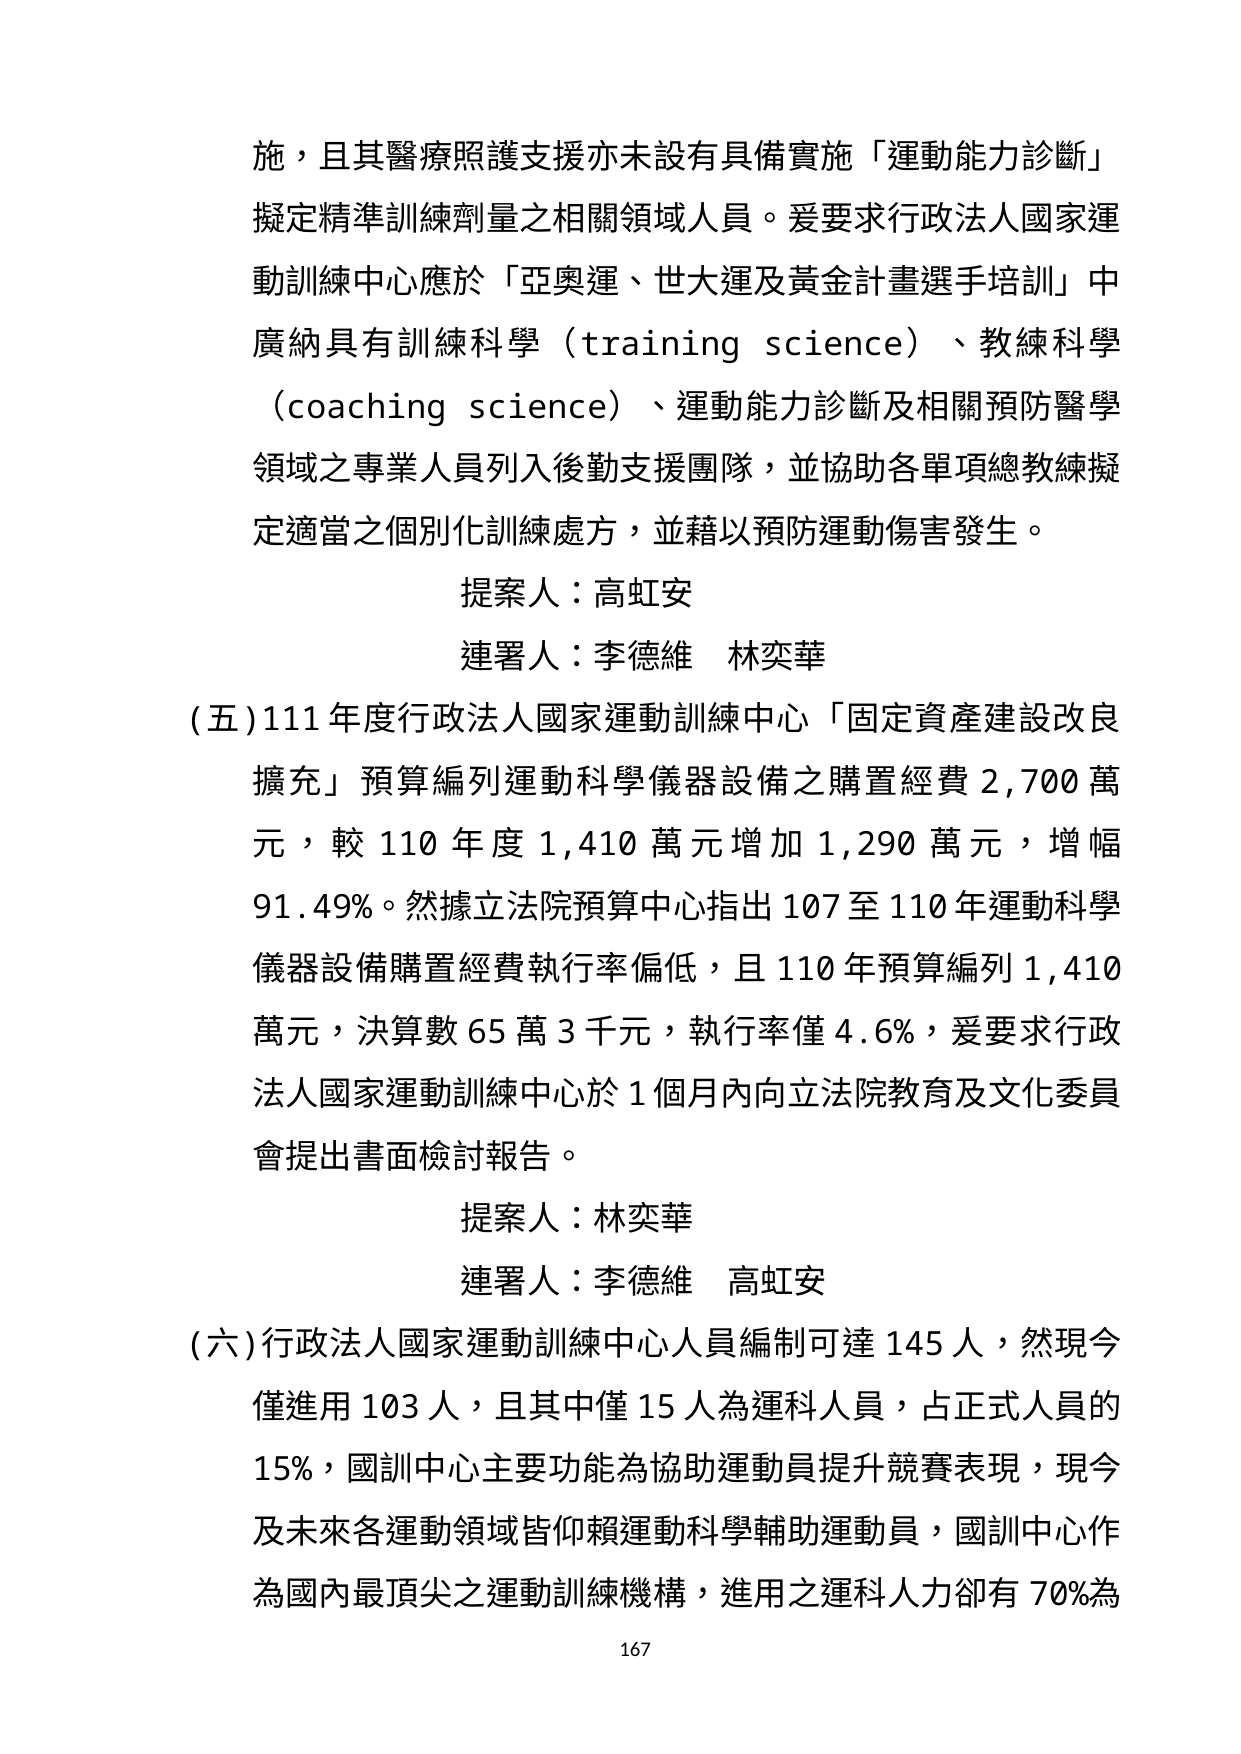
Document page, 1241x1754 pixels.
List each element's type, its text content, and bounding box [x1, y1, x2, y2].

text 提案人：高虹安 [460, 550, 1122, 612]
text 施，且其醫療照護支援亦未設有具備實施「運動能力診斷」擬定精準訓練劑量之相關領域人員。爰要求行政法人國家運動訓練中心應於「亞奧運、世大運及黃金計畫選手培訓」中廣納具有訓練科學（training science）、教練科學（coaching science）、運動能力診斷及相關預防醫學領域之專業人員列入後勤支援團隊，並協助各單項總教練擬定適當之個別化訓練處方，並藉以預防運動傷害發生。 [185, 112, 1122, 550]
text (五)111年度行政法人國家運動訓練中心「固定資產建設改良擴充」預算編列運動科學儀器設備之購置經費2,700萬元，較110年度1,410萬元增加1,290萬元，增幅91.49%。然據立法院預算中心指出107至110年運動科學儀器設備購置經費執行率偏低，且110年預算編列1,410萬元，決算數65萬3千元，執行率僅4.6%，爰要求行政法人國家運動訓練中心於1個月內向立法院教育及文化委員會提出書面檢討報告。 [185, 675, 1122, 1175]
text 提案人：林奕華 [460, 1175, 1122, 1237]
text (六)行政法人國家運動訓練中心人員編制可達145人，然現今僅進用103人，且其中僅15人為運科人員，占正式人員的15%，國訓中心主要功能為協助運動員提升競賽表現，現今及未來各運動領域皆仰賴運動科學輔助運動員，國訓中心作為國內最頂尖之運動訓練機構，進用之運科人力卻有70%為 [185, 1300, 1122, 1612]
text 連署人：李德維 高虹安 [460, 1237, 1122, 1300]
text 連署人：李德維 林奕華 [460, 612, 1122, 675]
